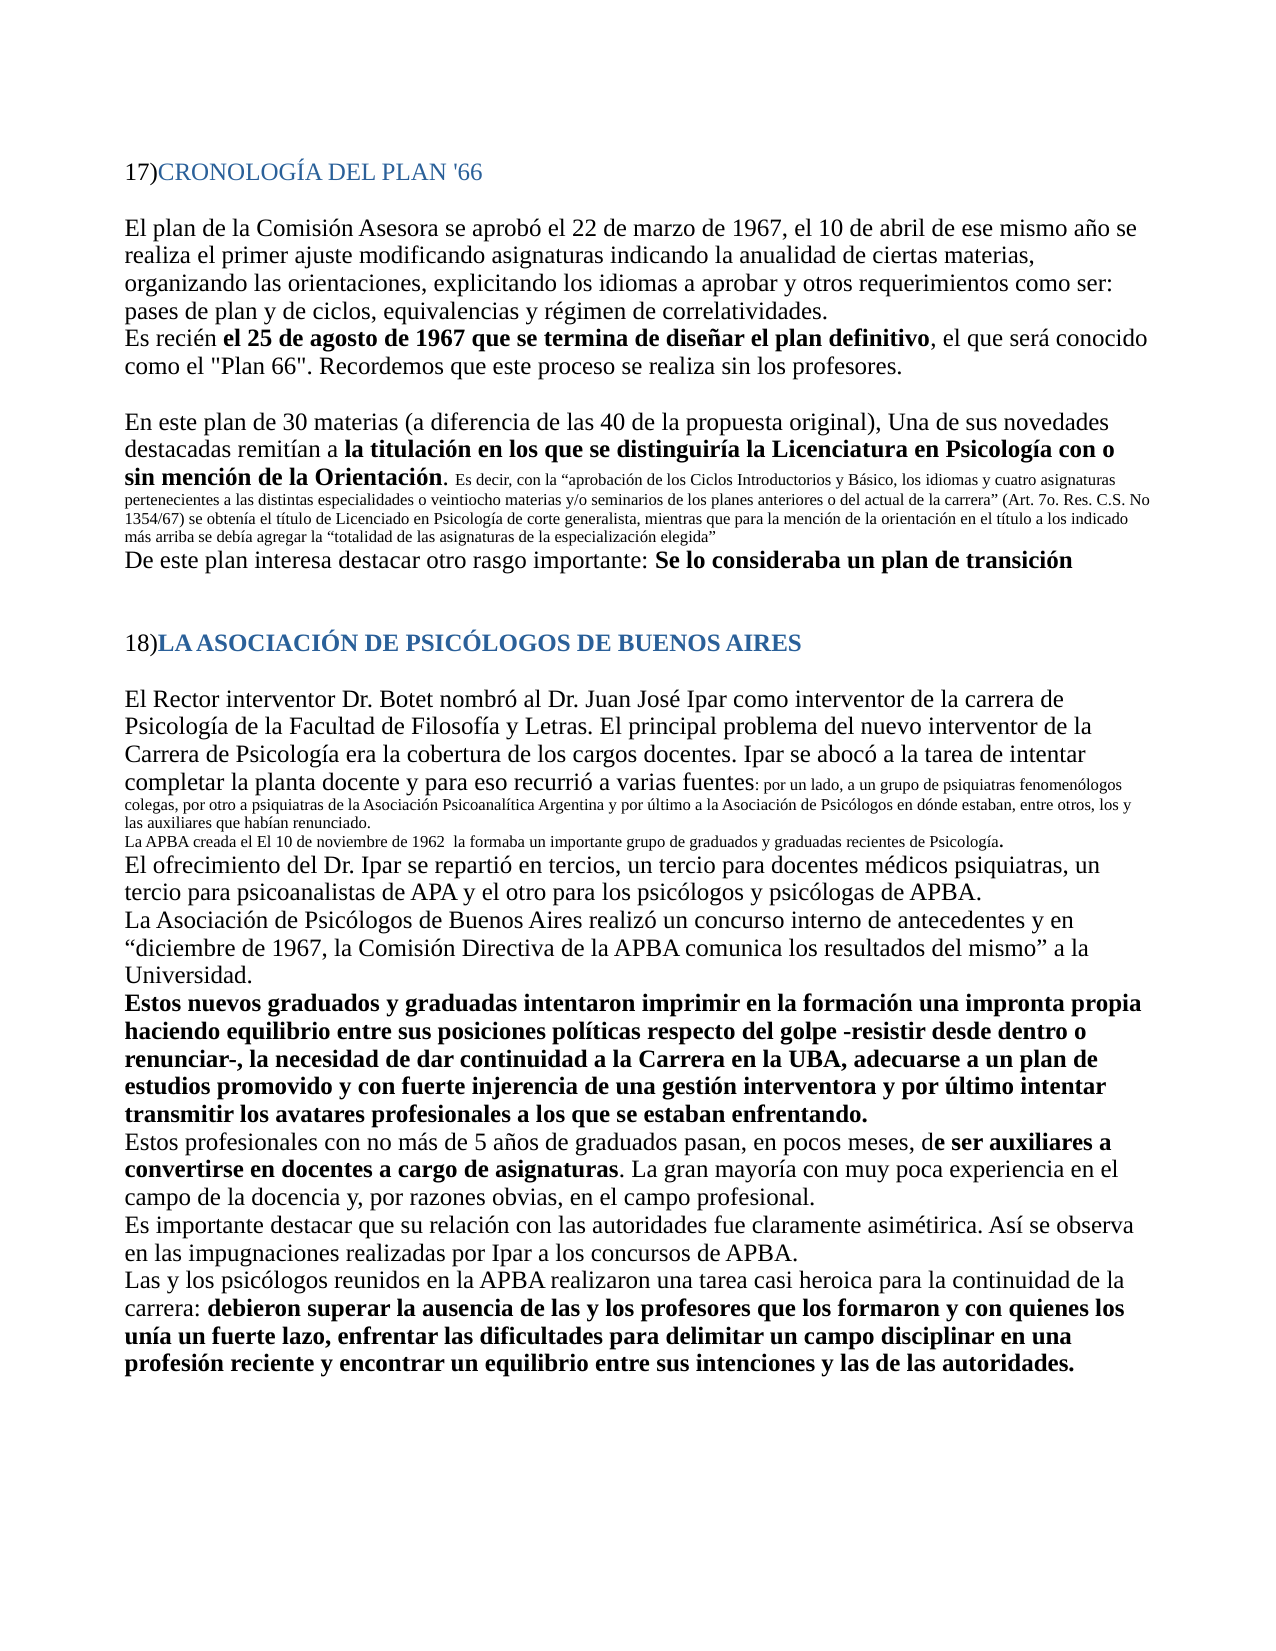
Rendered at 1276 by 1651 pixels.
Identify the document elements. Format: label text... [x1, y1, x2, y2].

text El plan de la Comisión Asesora se aprobó el 22 de marzo de 1967, el 10 de abril de ese mismo año se realiza el primer ajuste modificando asignaturas indicando la anualidad de ciertas materias, organizando las orientaciones, explicitando los idiomas a aprobar y otros requerimientos como ser: pases de plan y de ciclos, equivalencias y régimen de correlatividades. [118, 214, 1157, 324]
text El ofrecimiento del Dr. Ipar se repartió en tercios, un tercio para docentes médicos psiquiatras, un tercio para psicoanalistas de APA y el otro para los psicólogos y psicólogas de APBA. [118, 851, 1157, 906]
text De este plan interesa destacar otro rasgo importante: Se lo consideraba un plan de transición [118, 546, 1157, 574]
text 17)CRONOLOGÍA DEL PLAN '66 [118, 158, 1157, 186]
text Es importante destacar que su relación con las autoridades fue claramente asimétirica. Así se observa en las impugnaciones realizadas por Ipar a los concursos de APBA. [118, 1211, 1157, 1266]
text Estos nuevos graduados y graduadas intentaron imprimir en la formación una impronta propia haciendo equilibrio entre sus posiciones políticas respecto del golpe -resistir desde dentro o renunciar-, la necesidad de dar continuidad a la Carrera en la UBA, adecuarse a un plan de estudios promovido y con fuerte injerencia de una gestión interventora y por último intentar transmitir los avatares profesionales a los que se estaban enfrentando. [118, 989, 1157, 1128]
text Las y los psicólogos reunidos en la APBA realizaron una tarea casi heroica para la continuidad de la carrera: debieron superar la ausencia de las y los profesores que los formaron y con quienes los unía un fuerte lazo, enfrentar las dificultades para delimitar un campo disciplinar en una profesión reciente y encontrar un equilibrio entre sus intenciones y las de las autoridades. [118, 1266, 1157, 1377]
text 18)LA ASOCIACIÓN DE PSICÓLOGOS DE BUENOS AIRES [118, 629, 1157, 657]
text El Rector interventor Dr. Botet nombró al Dr. Juan José Ipar como interventor de la carrera de Psicología de la Facultad de Filosofía y Letras. El principal problema del nuevo interventor de la Carrera de Psicología era la cobertura de los cargos docentes. Ipar se abocó a la tarea de intentar completar la planta docente y para eso recurrió a varias fuentes: por un lado, a un grupo de psiquiatras fenomenólogos colegas, por otro a psiquiatras de la Asociación Psicoanalítica Argentina y por último a la Asociación de Psicólogos en dónde estaban, entre otros, los y las auxiliares que habían renunciado. [118, 685, 1157, 832]
text Es recién el 25 de agosto de 1967 que se termina de diseñar el plan definitivo, el que será conocido como el "Plan 66". Recordemos que este proceso se realiza sin los profesores. [118, 324, 1157, 380]
text La Asociación de Psicólogos de Buenos Aires realizó un concurso interno de antecedentes y en “diciembre de 1967, la Comisión Directiva de la APBA comunica los resultados del mismo” a la Universidad. [118, 906, 1157, 989]
text La APBA creada el El 10 de noviembre de 1962 la formaba un importante grupo de graduados y graduadas recientes de Psicología. [118, 832, 1157, 851]
text En este plan de 30 materias (a diferencia de las 40 de la propuesta original), Una de sus novedades destacadas remitían a la titulación en los que se distinguiría la Licenciatura en Psicología con o sin mención de la Orientación. Es decir, con la “aprobación de los Ciclos Introductorios y Básico, los idiomas y cuatro asignaturas pertenecientes a las distintas especialidades o veintiocho materias y/o seminarios de los planes anteriores o del actual de la carrera” (Art. 7o. Res. C.S. No 1354/67) se obtenía el título de Licenciado en Psicología de corte generalista, mientras que para la mención de la orientación en el título a los indicado más arriba se debía agregar la “totalidad de las asignaturas de la especialización elegida” [118, 408, 1157, 546]
text Estos profesionales con no más de 5 años de graduados pasan, en pocos meses, de ser auxiliares a convertirse en docentes a cargo de asignaturas. La gran mayoría con muy poca experiencia en el campo de la docencia y, por razones obvias, en el campo profesional. [118, 1128, 1157, 1211]
